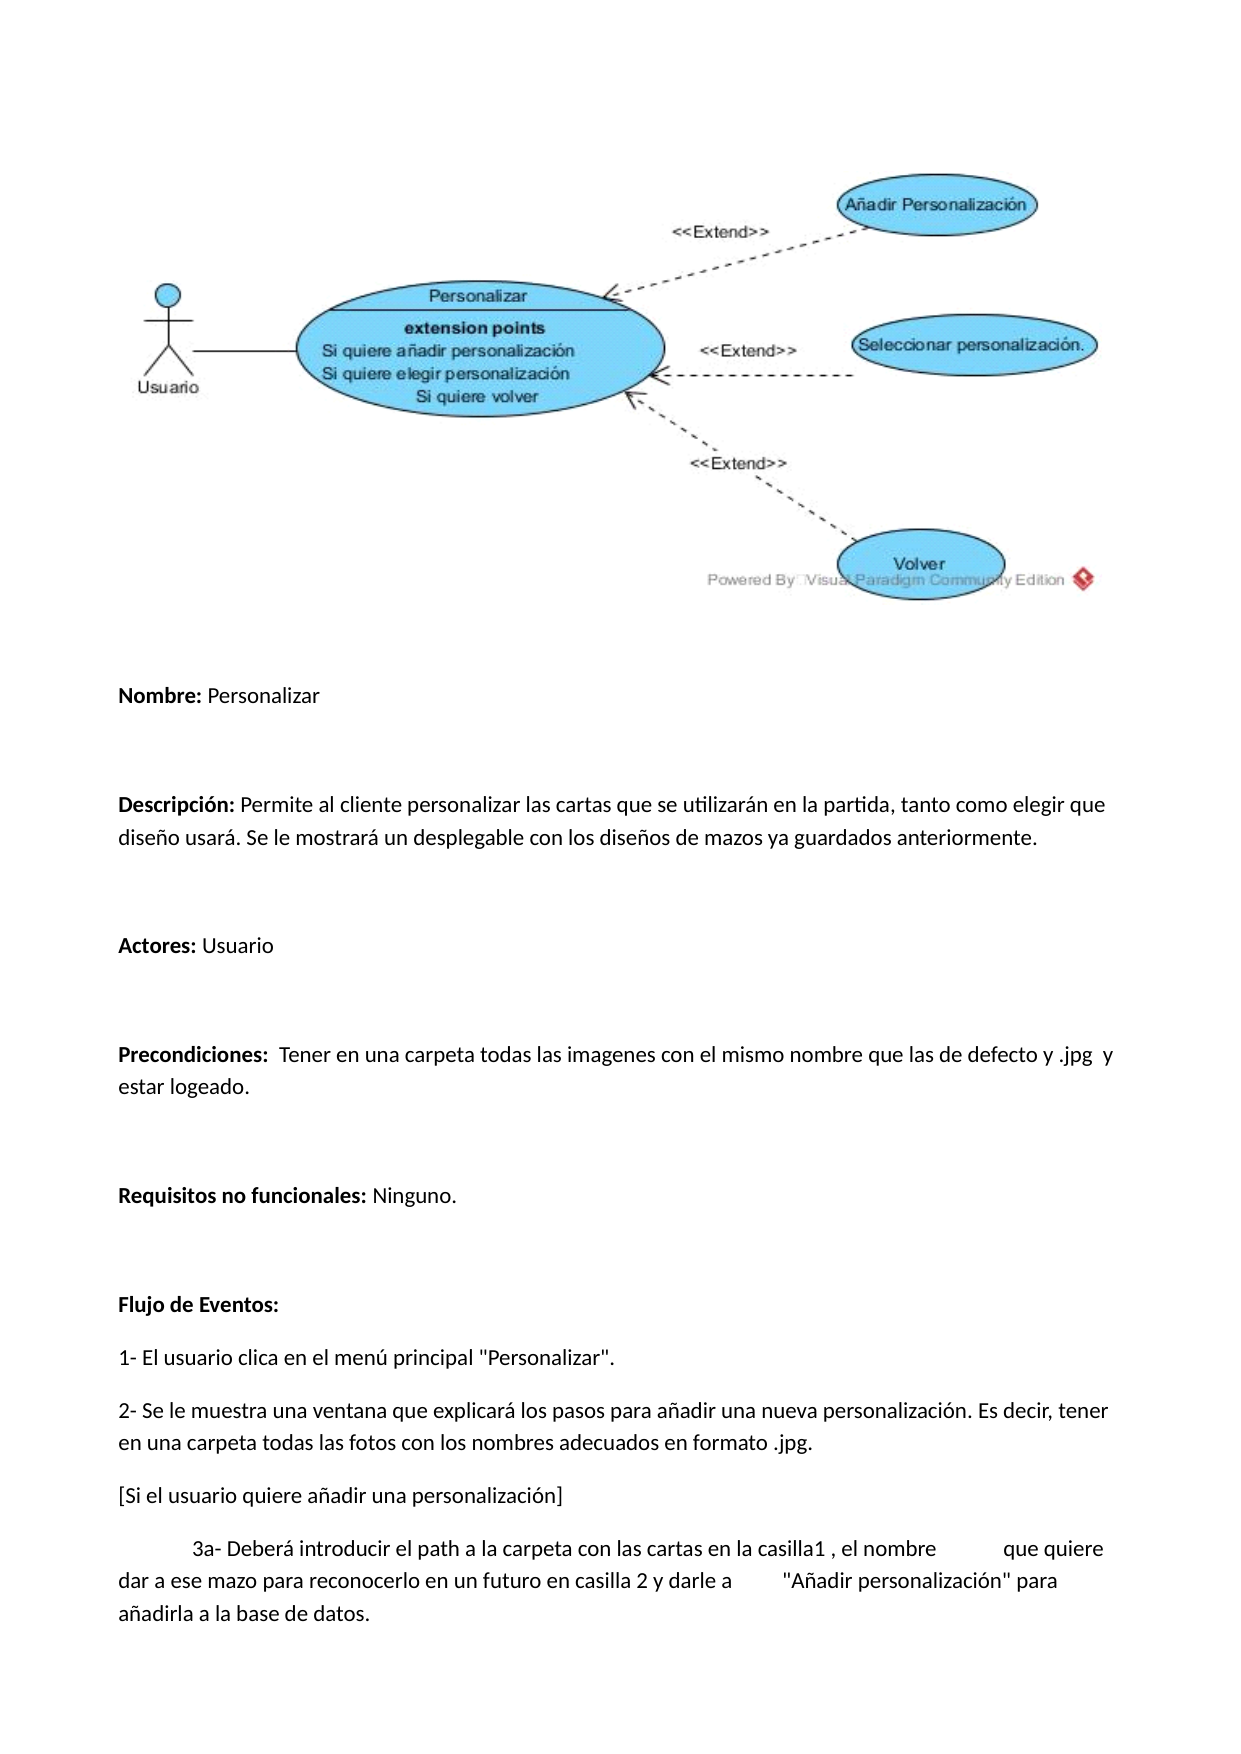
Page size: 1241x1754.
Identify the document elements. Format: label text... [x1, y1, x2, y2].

text Descripción: Permite al cliente personalizar las cartas que se utilizarán en la partida, tanto como elegir que diseño usará. Se le mostrará un desplegable con los diseños de mazos ya guardados anteriormente. [118, 790, 1122, 851]
text Actores: Usuario [118, 931, 1122, 959]
text Requisitos no funcionales: Ninguno. [118, 1181, 1122, 1209]
text 1- El usuario clica en el menú principal "Personalizar". [118, 1343, 1122, 1371]
text 3a- Deberá introducir el path a la carpeta con las cartas en la casilla1 , el nombre que quiere dar a ese mazo para reconocerlo en un futuro en casilla 2 y darle a "Añadir personalización" para añadirla a la base de datos. [118, 1534, 1122, 1627]
text Nombre: Personalizar [118, 682, 1122, 709]
text Precondiciones: Tener en una carpeta todas las imagenes con el mismo nombre que las de defecto y .jpg y estar logeado. [118, 1040, 1122, 1101]
text 2- Se le muestra una ventana que explicará los pasos para añadir una nueva personalización. Es decir, tener en una carpeta todas las fotos con los nombres adecuados en formato .jpg. [118, 1396, 1122, 1456]
text [Si el usuario quiere añadir una personalización] [118, 1481, 1122, 1509]
text Flujo de Eventos: [118, 1290, 1122, 1318]
